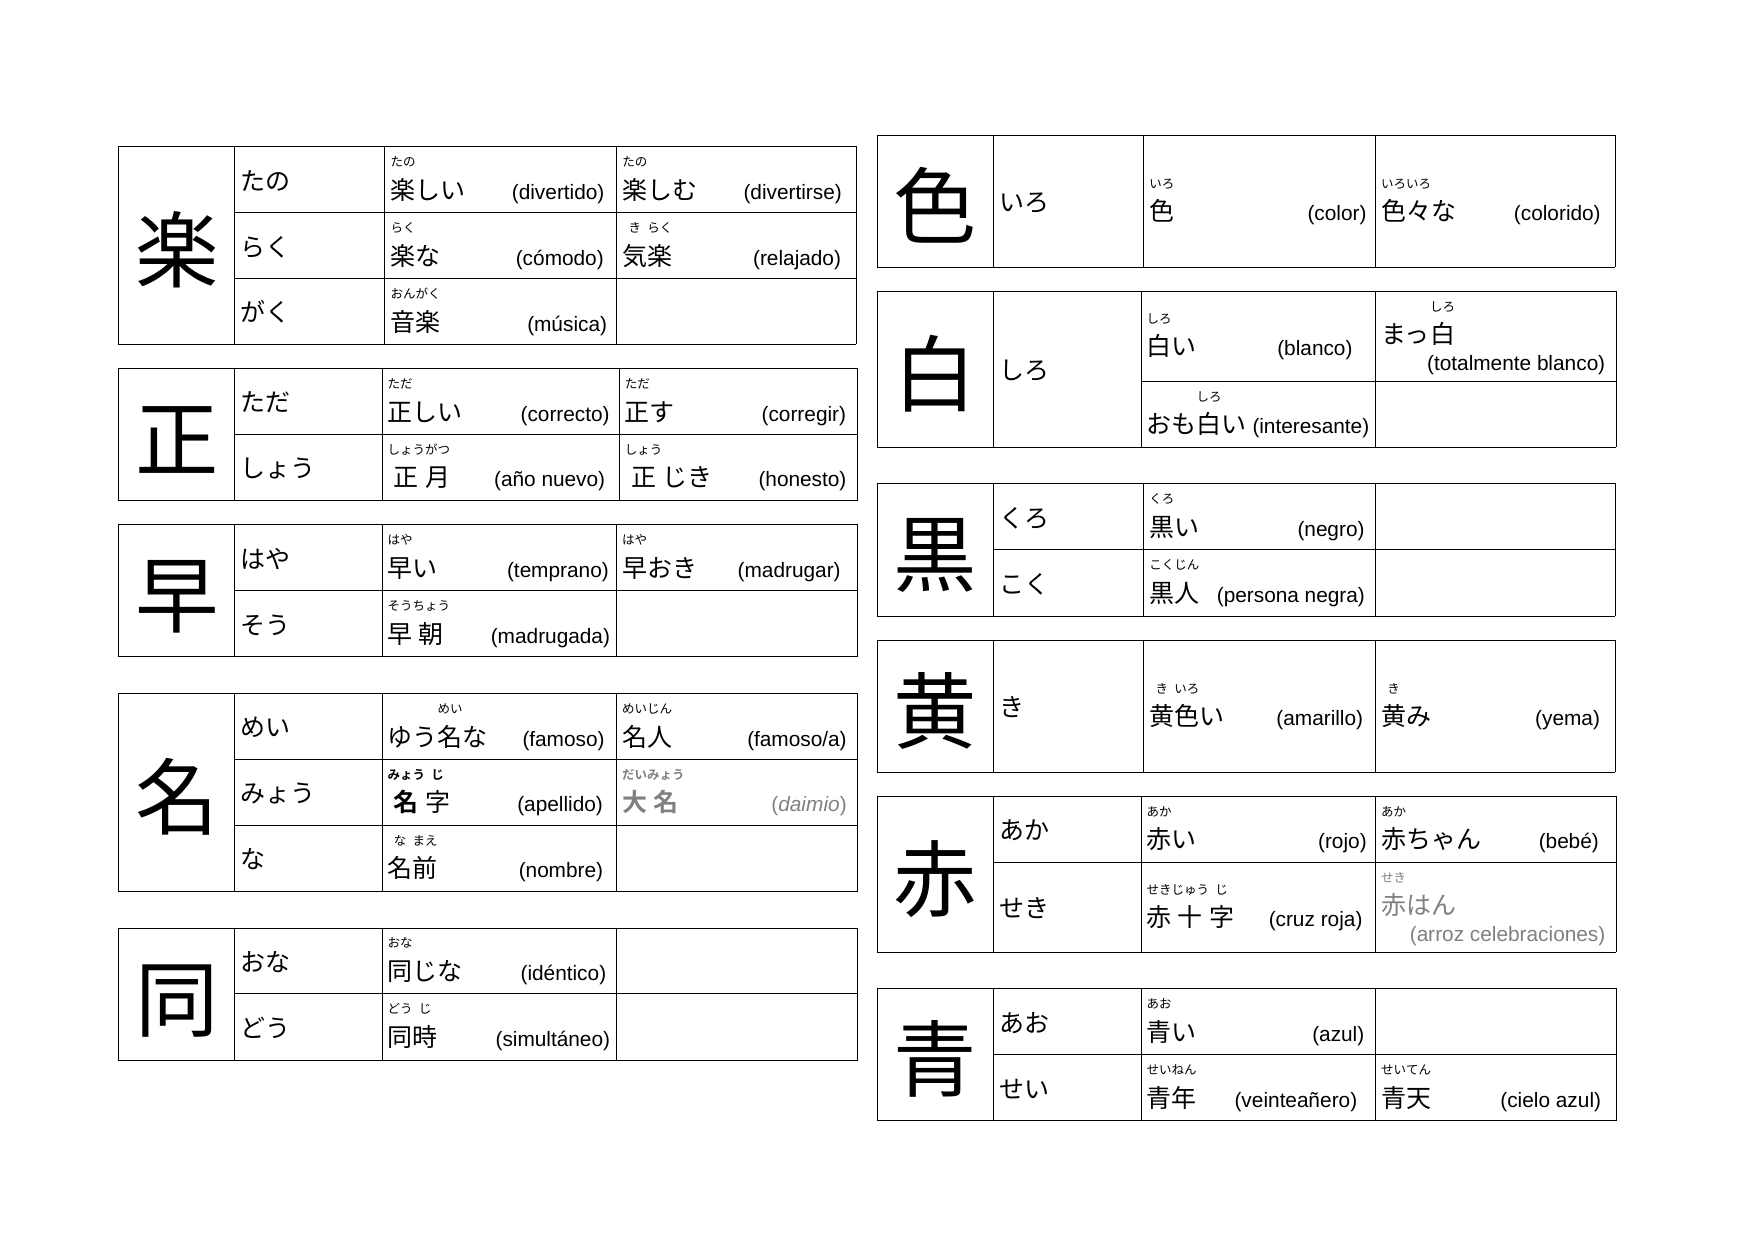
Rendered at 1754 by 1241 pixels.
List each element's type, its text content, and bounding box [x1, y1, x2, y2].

table_header 同 [119, 929, 234, 1059]
table_header 白しろい (blanco) [1142, 292, 1375, 381]
table_header ただ [235, 369, 382, 434]
table_header あお [994, 989, 1141, 1054]
table_header ゆう名めいな (famoso) [383, 694, 616, 759]
table_cell 青せい年ねん (veinteañero) [1142, 1055, 1375, 1120]
table_header あか [994, 797, 1141, 862]
table_header 色いろ々いろな (colorido) [1376, 136, 1615, 267]
table_header めい [235, 694, 382, 759]
table_cell [617, 826, 857, 891]
table_cell [1376, 550, 1615, 616]
table_header たの [235, 147, 384, 212]
table_cell 正しょうじき (honesto) [620, 435, 857, 500]
table_cell 赤せきはん (arroz celebraciones) [1376, 863, 1616, 952]
table_cell 名みょう字じ (apellido) [383, 760, 616, 825]
table_cell 音おん楽がく (música) [385, 279, 616, 344]
table_header き [994, 641, 1143, 772]
table_header 青あおい (azul) [1142, 989, 1375, 1054]
table_cell こく [994, 550, 1143, 616]
table_header [1376, 484, 1615, 549]
table_header まっ白しろ (totalmente blanco) [1376, 292, 1616, 381]
table_header 青 [878, 989, 993, 1120]
table_cell 正しょう月がつ (año nuevo) [383, 435, 619, 500]
table_header 黄きみ (yema) [1376, 641, 1615, 772]
table_header 名 [119, 694, 234, 891]
table_header 赤 [878, 797, 993, 952]
table_header 名めい人じん (famoso/a) [617, 694, 857, 759]
table_cell [1376, 382, 1616, 447]
table_cell せい [994, 1055, 1141, 1120]
table_cell おも白しろい (interesante) [1142, 382, 1375, 447]
table_header 色いろ (color) [1144, 136, 1375, 267]
table_header 楽たのしい (divertido) [385, 147, 616, 212]
table_header くろ [994, 484, 1143, 549]
table_header 赤あかちゃん (bebé) [1376, 797, 1616, 862]
table_header 同おなじな (idéntico) [383, 929, 616, 993]
table_cell な [235, 826, 382, 891]
table_header しろ [994, 292, 1141, 447]
table_header 早 [119, 525, 234, 656]
table_cell どう [235, 994, 382, 1059]
table_header はや [235, 525, 382, 590]
table_cell 黒こく人じん (persona negra) [1144, 550, 1375, 616]
table_header おな [235, 929, 382, 993]
table_cell 楽らくな (cómodo) [385, 213, 616, 278]
table_cell らく [235, 213, 384, 278]
table_cell がく [235, 279, 384, 344]
table_header [617, 929, 857, 993]
table_cell みょう [235, 760, 382, 825]
table_cell [617, 591, 857, 656]
table_header 白 [878, 292, 993, 447]
table_header 色 [878, 136, 993, 267]
table_header 黄 [878, 641, 993, 772]
table_cell 大だい名みょう (daimio) [617, 760, 857, 825]
table_header 赤あかい (rojo) [1142, 797, 1375, 862]
table_header [1376, 989, 1616, 1054]
table_header 黒くろい (negro) [1144, 484, 1375, 549]
table_header 正ただしい (correcto) [383, 369, 619, 434]
table_header 正ただす (corregir) [620, 369, 857, 434]
table_header 楽たのしむ (divertirse) [617, 147, 856, 212]
table_header 早はやおき (madrugar) [617, 525, 857, 590]
table_cell 気き楽らく (relajado) [617, 213, 856, 278]
table_cell せき [994, 863, 1141, 952]
table_cell 青せい天てん (cielo azul) [1376, 1055, 1616, 1120]
table_cell そう [235, 591, 382, 656]
table_cell 赤せき十じゅう字じ (cruz roja) [1142, 863, 1375, 952]
table_cell しょう [235, 435, 382, 500]
table_header 黄き色いろい (amarillo) [1144, 641, 1375, 772]
table_header いろ [994, 136, 1143, 267]
table_header 正 [119, 369, 234, 500]
table_cell [617, 994, 857, 1059]
table_header 黒 [878, 484, 993, 616]
table_cell [617, 279, 856, 344]
table_cell 同どう時じ (simultáneo) [383, 994, 616, 1059]
table_header 楽 [119, 147, 234, 344]
table_cell 早そう朝ちょう (madrugada) [383, 591, 616, 656]
table_cell 名な前まえ (nombre) [383, 826, 616, 891]
table_header 早はやい (temprano) [383, 525, 616, 590]
